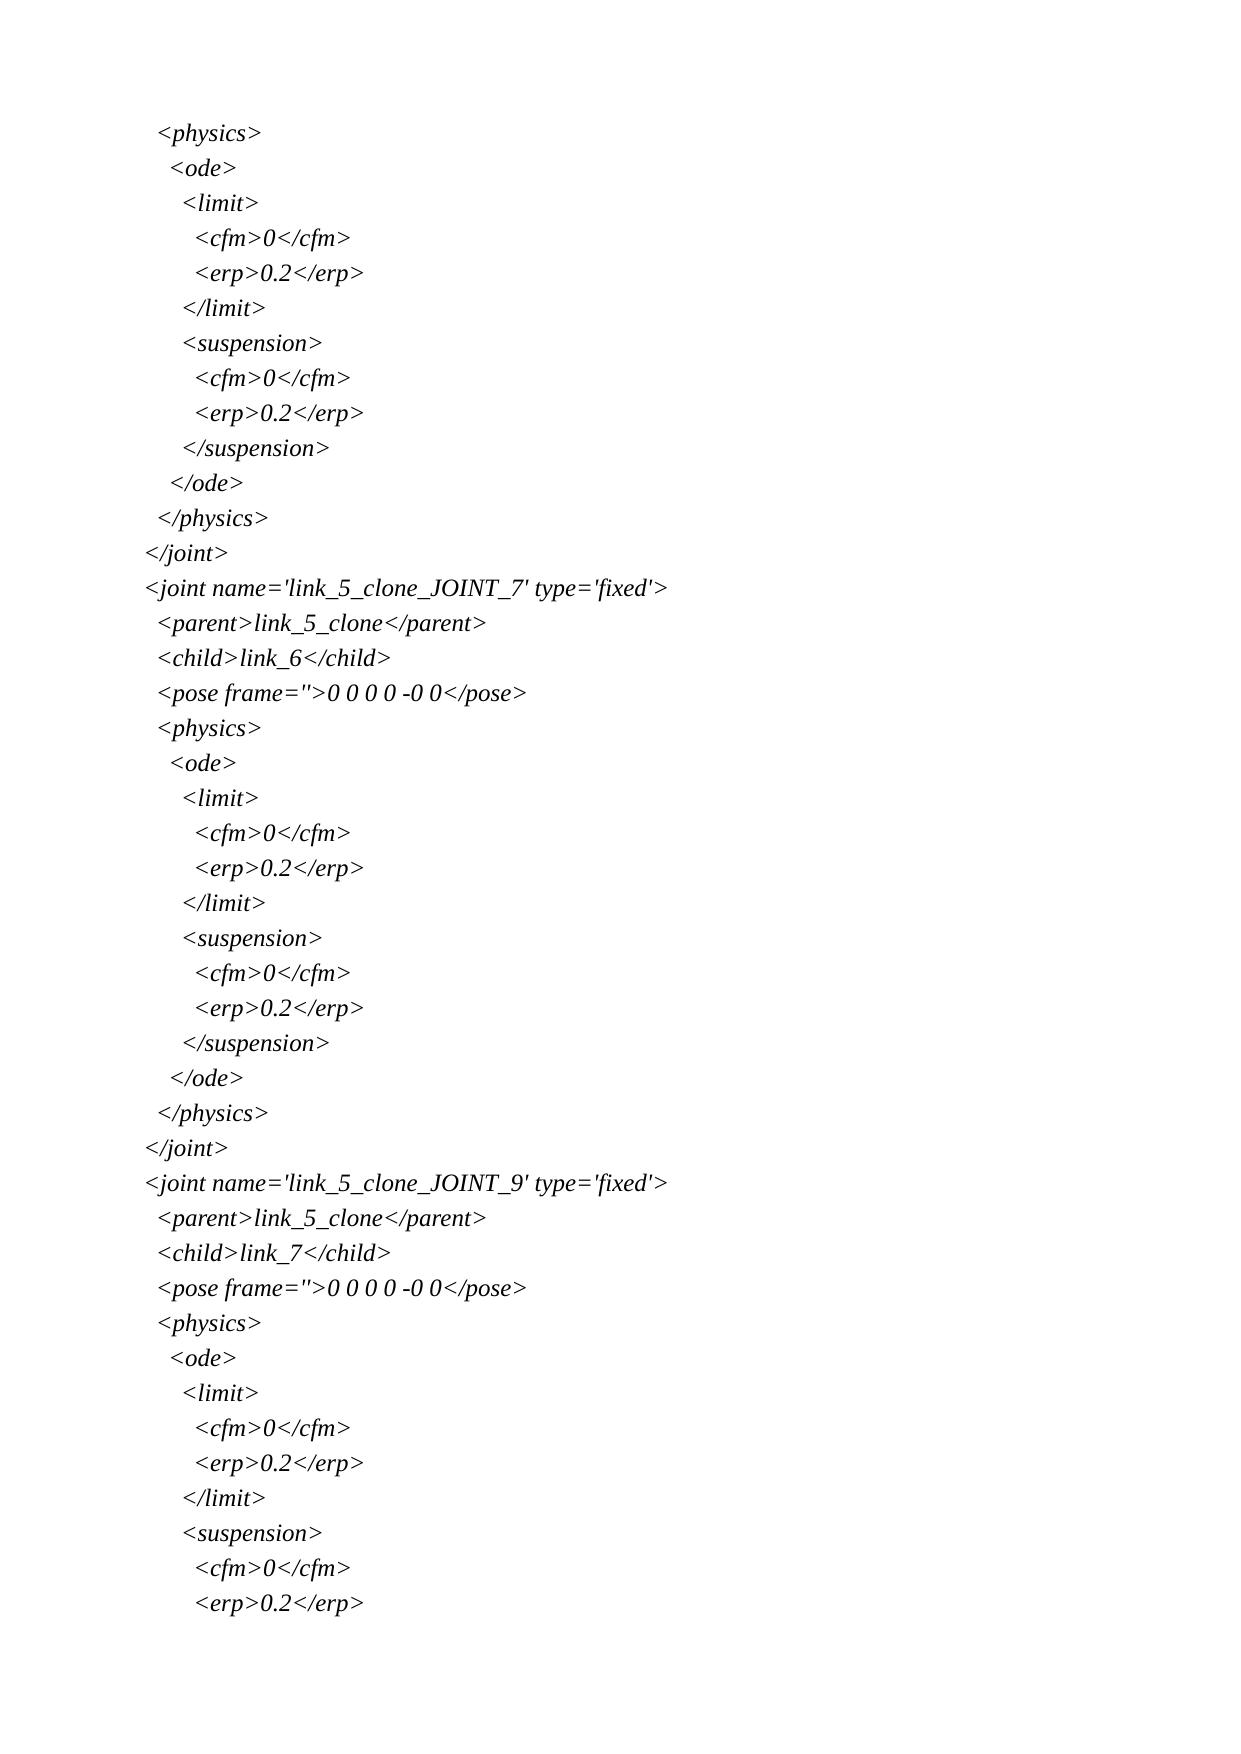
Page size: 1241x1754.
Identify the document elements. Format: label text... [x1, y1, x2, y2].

text <suspension> [118, 1518, 1122, 1547]
text <erp>0.2</erp> [118, 1588, 1122, 1617]
text <limit> [118, 1378, 1122, 1407]
text <cfm>0</cfm> [118, 223, 1122, 252]
text <parent>link_5_clone</parent> [118, 1203, 1122, 1232]
text <erp>0.2</erp> [118, 993, 1122, 1022]
text <erp>0.2</erp> [118, 398, 1122, 427]
text <cfm>0</cfm> [118, 958, 1122, 987]
text </limit> [118, 888, 1122, 917]
text <cfm>0</cfm> [118, 818, 1122, 847]
text </ode> [118, 1063, 1122, 1092]
text <cfm>0</cfm> [118, 363, 1122, 392]
text <cfm>0</cfm> [118, 1553, 1122, 1582]
text </physics> [118, 1098, 1122, 1127]
text <joint name='link_5_clone_JOINT_9' type='fixed'> [118, 1168, 1122, 1197]
text <ode> [118, 153, 1122, 182]
text <physics> [118, 713, 1122, 742]
text </suspension> [118, 433, 1122, 462]
text </suspension> [118, 1028, 1122, 1057]
text <suspension> [118, 923, 1122, 952]
text <physics> [118, 118, 1122, 147]
text </limit> [118, 293, 1122, 322]
text <parent>link_5_clone</parent> [118, 608, 1122, 637]
text </ode> [118, 468, 1122, 497]
text </physics> [118, 503, 1122, 532]
text <limit> [118, 188, 1122, 217]
text <joint name='link_5_clone_JOINT_7' type='fixed'> [118, 573, 1122, 602]
text <ode> [118, 748, 1122, 777]
text <erp>0.2</erp> [118, 258, 1122, 287]
text <cfm>0</cfm> [118, 1413, 1122, 1442]
text <ode> [118, 1343, 1122, 1372]
text </joint> [118, 1133, 1122, 1162]
text <physics> [118, 1308, 1122, 1337]
text <pose frame=''>0 0 0 0 -0 0</pose> [118, 1273, 1122, 1302]
text </limit> [118, 1483, 1122, 1512]
text <erp>0.2</erp> [118, 853, 1122, 882]
text <erp>0.2</erp> [118, 1448, 1122, 1477]
text <pose frame=''>0 0 0 0 -0 0</pose> [118, 678, 1122, 707]
text <child>link_6</child> [118, 643, 1122, 672]
text <child>link_7</child> [118, 1238, 1122, 1267]
text <limit> [118, 783, 1122, 812]
text </joint> [118, 538, 1122, 567]
text <suspension> [118, 328, 1122, 357]
